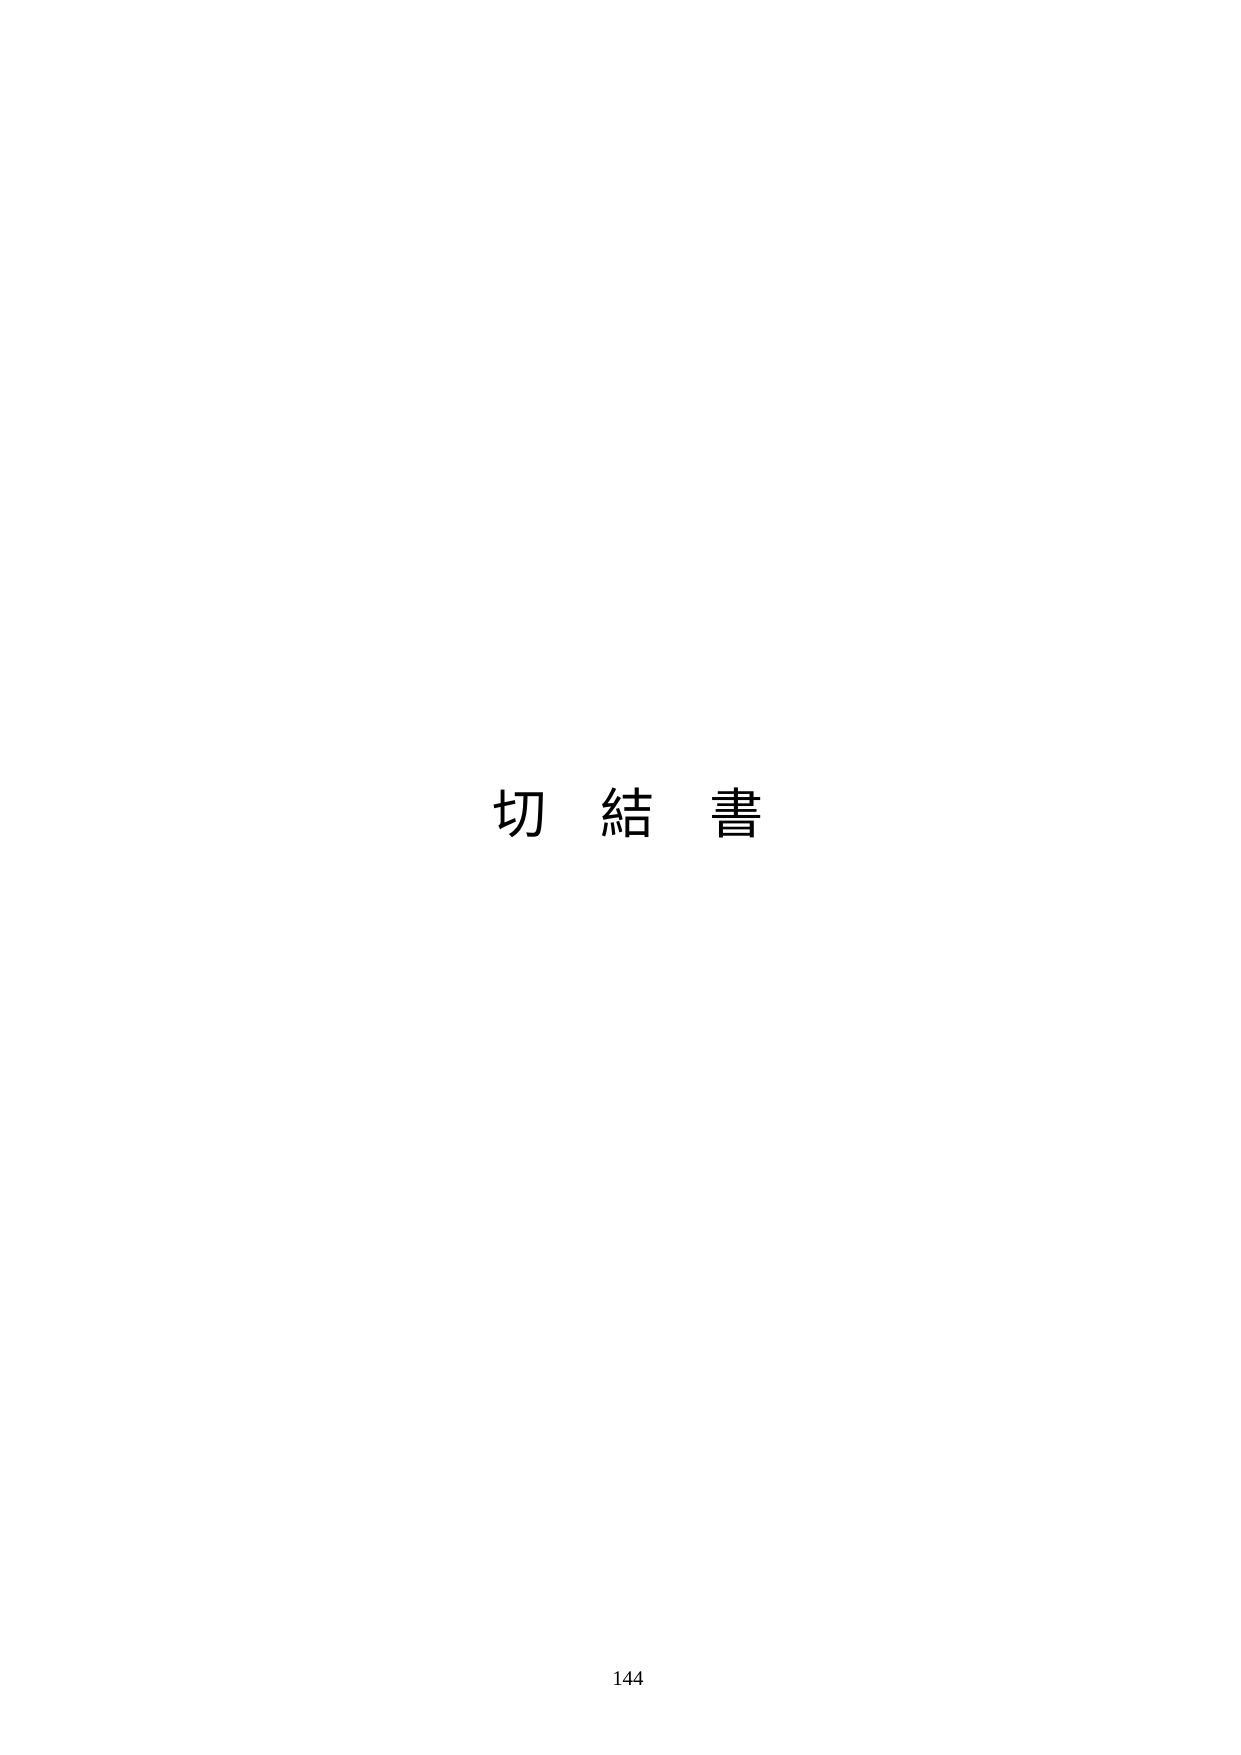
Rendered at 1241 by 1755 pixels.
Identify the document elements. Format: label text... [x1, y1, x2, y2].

text 切 結 書 [103, 770, 1152, 849]
